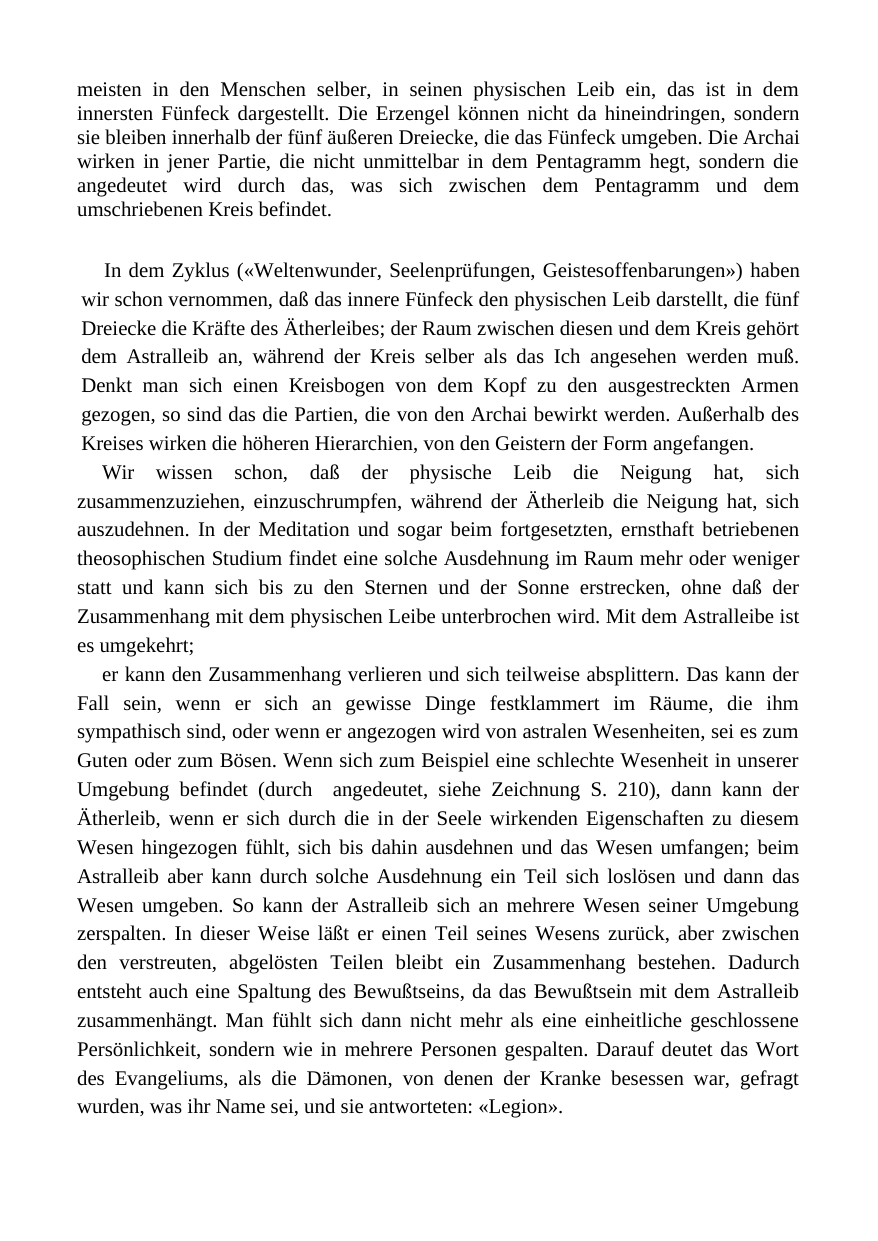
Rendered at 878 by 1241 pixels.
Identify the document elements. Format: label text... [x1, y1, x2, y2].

text er kann den Zusammenhang verlieren und sich teilweise absplittern. Das kann der Fall sein, wenn er sich an gewisse Dinge festklammert im Räume, die ihm sympathisch sind, oder wenn er angezogen wird von astralen Wesenheiten, sei es zum Guten oder zum Bösen. Wenn sich zum Beispiel eine schlechte Wesenheit in unserer Umgebung befindet (durch angedeutet, siehe Zeichnung S. 210), dann kann der Ätherleib, wenn er sich durch die in der Seele wirkenden Eigenschaften zu diesem Wesen hingezogen fühlt, sich bis dahin ausdehnen und das Wesen umfangen; beim Astralleib aber kann durch solche Ausdehnung ein Teil sich loslösen und dann das Wesen umgeben. So kann der Astralleib sich an mehrere Wesen seiner Umgebung zerspalten. In dieser Weise läßt er einen Teil seines Wesens zurück, aber zwischen den verstreuten, abgelösten Teilen bleibt ein Zusammenhang bestehen. Dadurch entsteht auch eine Spaltung des Bewußtseins, da das Bewußtsein mit dem Astralleib zusammenhängt. Man fühlt sich dann nicht mehr als eine einheitliche geschlossene Persönlichkeit, sondern wie in mehrere Personen gespalten. Darauf deutet das Wort des Evangeliums, als die Dämonen, von denen der Kranke besessen war, gefragt wurden, was ihr Name sei, und sie antworteten: «Legion». [77, 662, 800, 1118]
text meisten in den Menschen selber, in seinen physischen Leib ein, das ist in dem innersten Fünfeck dargestellt. Die Erzengel können nicht da hineindringen, sondern sie bleiben innerhalb der fünf äußeren Dreiecke, die das Fünfeck umgeben. Die Archai wirken in jener Partie, die nicht unmittelbar in dem Pentagramm hegt, sondern die angedeutet wird durch das, was sich zwischen dem Pentagramm und dem umschriebenen Kreis befindet. [77, 77, 800, 221]
text In dem Zyklus («Weltenwunder, Seelenprüfungen, Geistesoffenbarungen») haben wir schon vernommen, daß das innere Fünfeck den physischen Leib darstellt, die fünf Dreiecke die Kräfte des Ätherleibes; der Raum zwischen diesen und dem Kreis gehört dem Astralleib an, während der Kreis selber als das Ich angesehen werden muß. Denkt man sich einen Kreisbogen von dem Kopf zu den ausgestreckten Armen gezogen, so sind das die Partien, die von den Archai bewirkt werden. Außerhalb des Kreises wirken die höheren Hierarchien, von den Geistern der Form angefangen. [81, 258, 800, 455]
text Wir wissen schon, daß der physische Leib die Neigung hat, sich zusammenzuziehen, einzuschrumpfen, während der Ätherleib die Neigung hat, sich auszudehnen. In der Meditation und sogar beim fortgesetzten, ernsthaft betriebenen theosophischen Studium findet eine solche Ausdehnung im Raum mehr oder weniger statt und kann sich bis zu den Sternen und der Sonne erstrecken, ohne daß der Zusammenhang mit dem physischen Leibe unterbrochen wird. Mit dem Astralleibe ist es umgekehrt; [77, 460, 800, 657]
